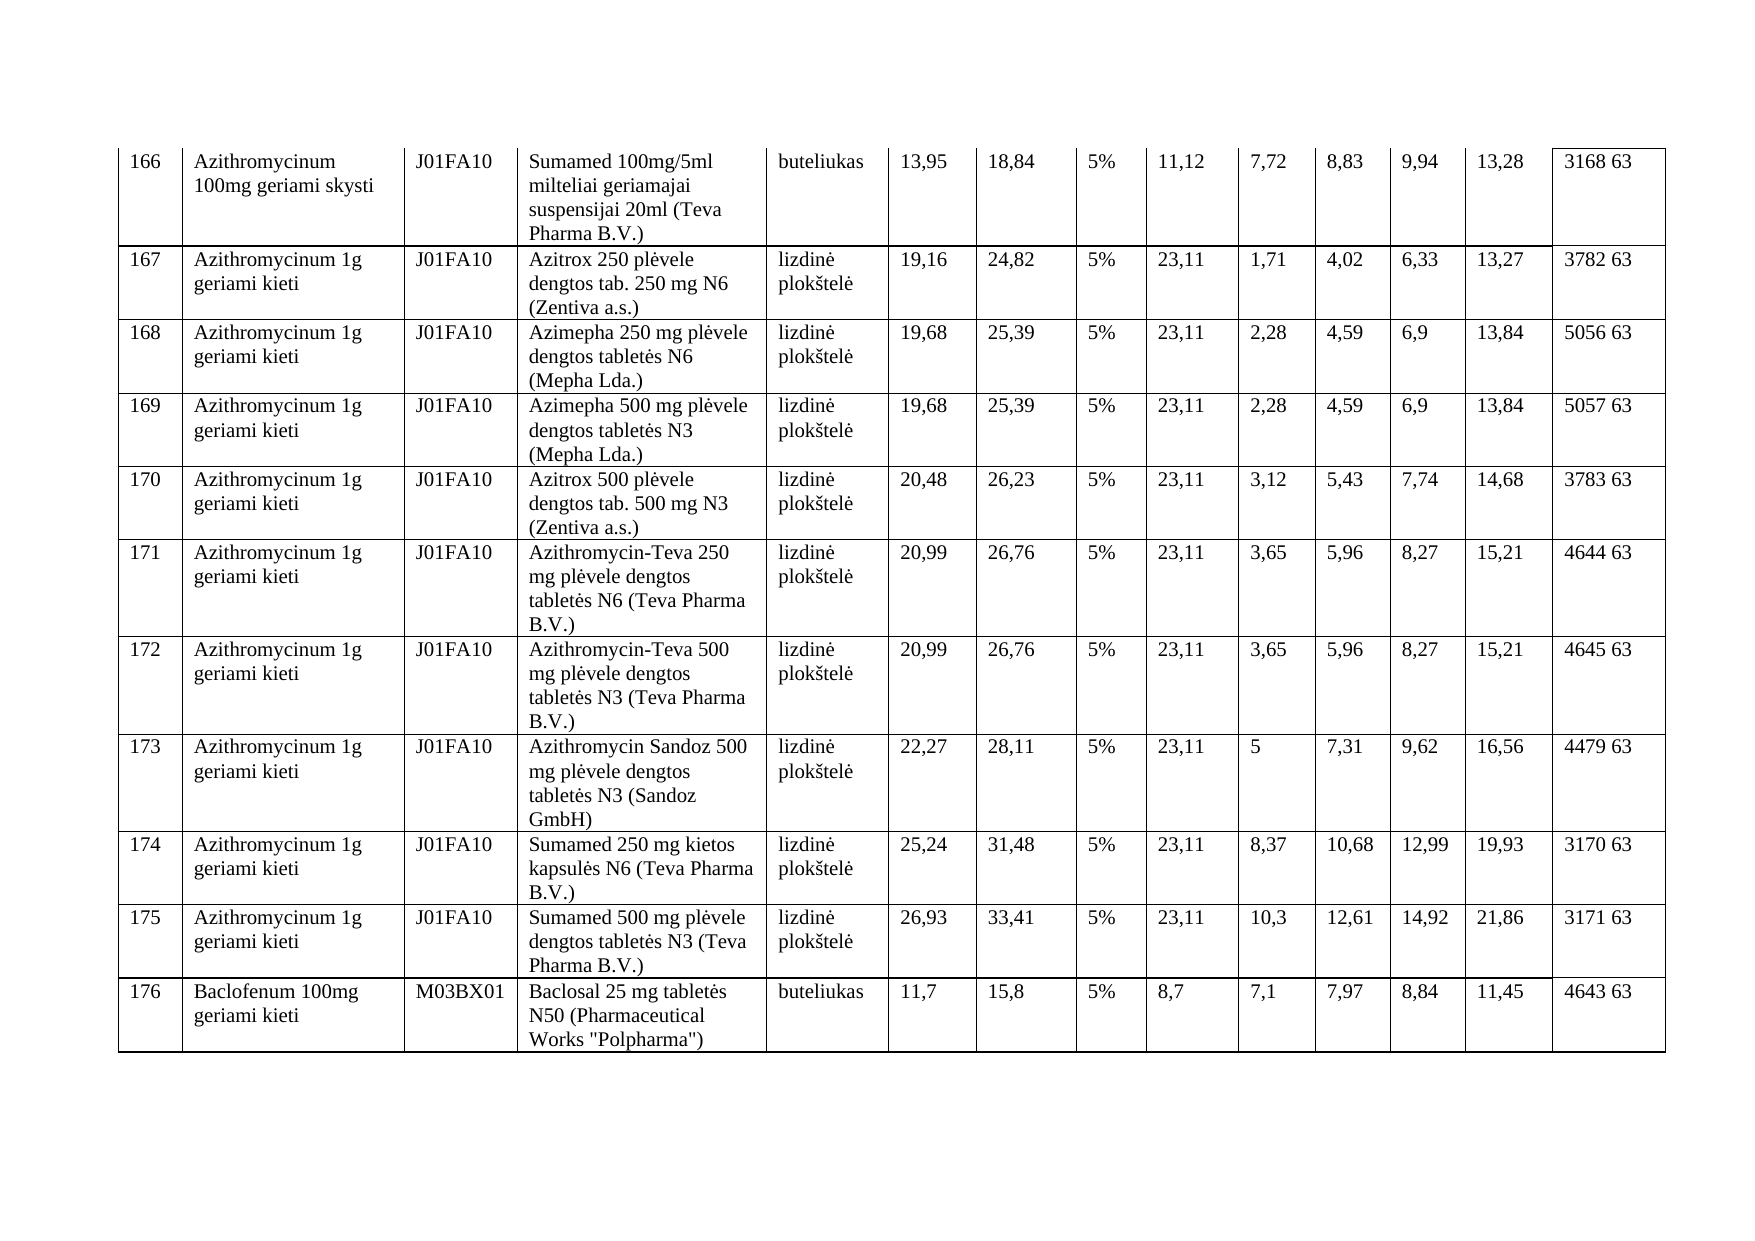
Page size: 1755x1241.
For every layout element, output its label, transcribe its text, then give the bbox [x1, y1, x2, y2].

table_cell 5,43 [1316, 467, 1390, 539]
table_cell lizdinė plokštelė [767, 394, 888, 466]
table_cell lizdinė plokštelė [767, 540, 888, 636]
table_cell 13,27 [1466, 247, 1552, 319]
table_cell 23,11 [1147, 394, 1238, 466]
table_cell J01FA10 [405, 320, 517, 392]
table_cell 20,99 [889, 540, 976, 636]
table_cell 25,39 [977, 320, 1076, 392]
table_cell 5% [1077, 247, 1146, 319]
table_cell 168 [119, 320, 182, 392]
table_cell 5% [1077, 637, 1146, 733]
table_cell 23,11 [1147, 320, 1238, 392]
table_cell 14,68 [1466, 467, 1552, 539]
table_cell 23,11 [1147, 637, 1238, 733]
table_cell 169 [119, 394, 182, 466]
table_cell Azithromycinum 1g geriami kieti [183, 540, 404, 636]
table_cell 8,27 [1391, 637, 1465, 733]
table_cell 15,21 [1466, 637, 1552, 733]
table_cell 173 [119, 735, 182, 831]
table_cell 26,23 [977, 467, 1076, 539]
table_cell 2,28 [1239, 320, 1315, 392]
table_cell Sumamed 500 mg plėvele dengtos tabletės N3 (Teva Pharma B.V.) [518, 905, 766, 977]
table_cell 23,11 [1147, 540, 1238, 636]
table_cell 3,12 [1239, 467, 1315, 539]
table_cell Azithromycinum 1g geriami kieti [183, 320, 404, 392]
table_cell 15,8 [977, 979, 1076, 1051]
table_cell 13,95 [889, 148, 976, 245]
table_cell Azithromycin Sandoz 500 mg plėvele dengtos tabletės N3 (Sandoz GmbH) [518, 735, 766, 831]
table_cell 26,76 [977, 540, 1076, 636]
table_cell 8,83 [1316, 148, 1390, 245]
table_cell 25,24 [889, 832, 976, 904]
table_cell 11,12 [1147, 148, 1238, 245]
table_cell 170 [119, 467, 182, 539]
table_cell 13,84 [1466, 320, 1552, 392]
table_cell 7,31 [1316, 735, 1390, 831]
table_cell J01FA10 [405, 540, 517, 636]
table_cell 8,37 [1239, 832, 1315, 904]
table_cell 33,41 [977, 905, 1076, 977]
table_cell 3,65 [1239, 540, 1315, 636]
table_cell 7,1 [1239, 979, 1315, 1051]
table_cell 176 [119, 979, 182, 1051]
table_cell M03BX01 [405, 979, 517, 1051]
table_cell 8,7 [1147, 979, 1238, 1051]
table_cell buteliukas [767, 979, 888, 1051]
table_cell Azimepha 250 mg plėvele dengtos tabletės N6 (Mepha Lda.) [518, 320, 766, 392]
table_cell 12,99 [1391, 832, 1465, 904]
table_cell Sumamed 100mg/5ml milteliai geriamajai suspensijai 20ml (Teva Pharma B.V.) [518, 148, 766, 245]
table_cell 4479 63 [1553, 735, 1665, 831]
table_cell Azithromycinum 1g geriami kieti [183, 467, 404, 539]
table_cell 10,3 [1239, 905, 1315, 977]
table_cell 14,92 [1391, 905, 1465, 977]
table_cell 5056 63 [1553, 320, 1665, 392]
table_cell Azithromycinum 1g geriami kieti [183, 832, 404, 904]
table_cell 174 [119, 832, 182, 904]
table_cell 166 [119, 148, 182, 245]
table_cell lizdinė plokštelė [767, 832, 888, 904]
table_cell 21,86 [1466, 905, 1552, 977]
table_cell 5% [1077, 979, 1146, 1051]
table_cell Azimepha 500 mg plėvele dengtos tabletės N3 (Mepha Lda.) [518, 394, 766, 466]
table_cell 5% [1077, 148, 1146, 245]
table_cell 19,68 [889, 394, 976, 466]
table_cell J01FA10 [405, 735, 517, 831]
table_cell 19,16 [889, 247, 976, 319]
table_cell 19,93 [1466, 832, 1552, 904]
table_cell Azithromycinum 1g geriami kieti [183, 637, 404, 733]
table_cell 9,94 [1391, 148, 1465, 245]
table_cell 6,33 [1391, 247, 1465, 319]
table_cell 9,62 [1391, 735, 1465, 831]
table_cell 172 [119, 637, 182, 733]
table_cell 4643 63 [1553, 978, 1665, 1051]
table_cell 5% [1077, 320, 1146, 392]
table_cell 4,02 [1316, 247, 1390, 319]
table_cell 175 [119, 905, 182, 977]
table_cell 2,28 [1239, 394, 1315, 466]
table_cell 3782 63 [1553, 246, 1665, 319]
table_cell 5% [1077, 394, 1146, 466]
table_cell 7,97 [1316, 979, 1390, 1051]
table_cell J01FA10 [405, 394, 517, 466]
table_cell 4,59 [1316, 394, 1390, 466]
table_cell J01FA10 [405, 637, 517, 733]
table_cell 5% [1077, 467, 1146, 539]
table_cell lizdinė plokštelė [767, 735, 888, 831]
table_cell 24,82 [977, 247, 1076, 319]
table_cell 6,9 [1391, 394, 1465, 466]
table_cell lizdinė plokštelė [767, 637, 888, 733]
table_cell J01FA10 [405, 905, 517, 977]
table_cell 16,56 [1466, 735, 1552, 831]
table_cell 3170 63 [1553, 832, 1665, 904]
table_cell 31,48 [977, 832, 1076, 904]
table_cell Azithromycinum 1g geriami kieti [183, 394, 404, 466]
table_cell Azitrox 500 plėvele dengtos tab. 500 mg N3 (Zentiva a.s.) [518, 467, 766, 539]
table_cell 1,71 [1239, 247, 1315, 319]
table_cell 5% [1077, 735, 1146, 831]
table_cell 23,11 [1147, 247, 1238, 319]
table_cell 12,61 [1316, 905, 1390, 977]
table_cell 4,59 [1316, 320, 1390, 392]
table_cell 5% [1077, 540, 1146, 636]
table_cell 5,96 [1316, 637, 1390, 733]
table_cell 7,72 [1239, 148, 1315, 245]
table_cell lizdinė plokštelė [767, 320, 888, 392]
table_cell 22,27 [889, 735, 976, 831]
table_cell 20,99 [889, 637, 976, 733]
table_cell 6,9 [1391, 320, 1465, 392]
table_cell 4645 63 [1553, 637, 1665, 733]
table_cell Baclofenum 100mg geriami kieti [183, 979, 404, 1051]
table_cell J01FA10 [405, 247, 517, 319]
table_cell 3783 63 [1553, 467, 1665, 539]
table_cell 13,84 [1466, 394, 1552, 466]
table_cell 5% [1077, 905, 1146, 977]
table_cell Azithromycinum 1g geriami kieti [183, 247, 404, 319]
table_cell J01FA10 [405, 148, 517, 245]
table_cell Azithromycin-Teva 250 mg plėvele dengtos tabletės N6 (Teva Pharma B.V.) [518, 540, 766, 636]
table_cell J01FA10 [405, 467, 517, 539]
table_cell lizdinė plokštelė [767, 905, 888, 977]
table_cell 5,96 [1316, 540, 1390, 636]
table_cell 7,74 [1391, 467, 1465, 539]
table_cell lizdinė plokštelė [767, 247, 888, 319]
table_cell buteliukas [767, 148, 888, 245]
table_cell 4644 63 [1553, 540, 1665, 636]
table_cell 3,65 [1239, 637, 1315, 733]
table_cell 26,76 [977, 637, 1076, 733]
table_cell 8,27 [1391, 540, 1465, 636]
table_cell 13,28 [1466, 148, 1552, 245]
table_cell 18,84 [977, 148, 1076, 245]
table_cell 5 [1239, 735, 1315, 831]
table_cell Baclosal 25 mg tabletės N50 (Pharmaceutical Works "Polpharma") [518, 979, 766, 1051]
table_cell 171 [119, 540, 182, 636]
table_cell 20,48 [889, 467, 976, 539]
table_cell 23,11 [1147, 905, 1238, 977]
table_cell 23,11 [1147, 832, 1238, 904]
table_cell 10,68 [1316, 832, 1390, 904]
table_cell Azitrox 250 plėvele dengtos tab. 250 mg N6 (Zentiva a.s.) [518, 247, 766, 319]
table_cell 5% [1077, 832, 1146, 904]
table_cell Azithromycinum 1g geriami kieti [183, 735, 404, 831]
table_cell 11,7 [889, 979, 976, 1051]
table_cell Azithromycinum 100mg geriami skysti [183, 148, 404, 245]
table_cell 19,68 [889, 320, 976, 392]
table_cell Azithromycin-Teva 500 mg plėvele dengtos tabletės N3 (Teva Pharma B.V.) [518, 637, 766, 733]
table_cell 23,11 [1147, 735, 1238, 831]
table_cell lizdinė plokštelė [767, 467, 888, 539]
table_cell 25,39 [977, 394, 1076, 466]
table_cell 23,11 [1147, 467, 1238, 539]
table_cell Azithromycinum 1g geriami kieti [183, 905, 404, 977]
table_cell J01FA10 [405, 832, 517, 904]
table_cell 3168 63 [1553, 149, 1665, 245]
table_cell 167 [119, 247, 182, 319]
table_cell 8,84 [1391, 979, 1465, 1051]
table_cell Sumamed 250 mg kietos kapsulės N6 (Teva Pharma B.V.) [518, 832, 766, 904]
table_cell 28,11 [977, 735, 1076, 831]
table_cell 5057 63 [1553, 394, 1665, 466]
table_cell 3171 63 [1553, 905, 1665, 977]
table_cell 15,21 [1466, 540, 1552, 636]
table_cell 26,93 [889, 905, 976, 977]
table_cell 11,45 [1466, 979, 1552, 1051]
